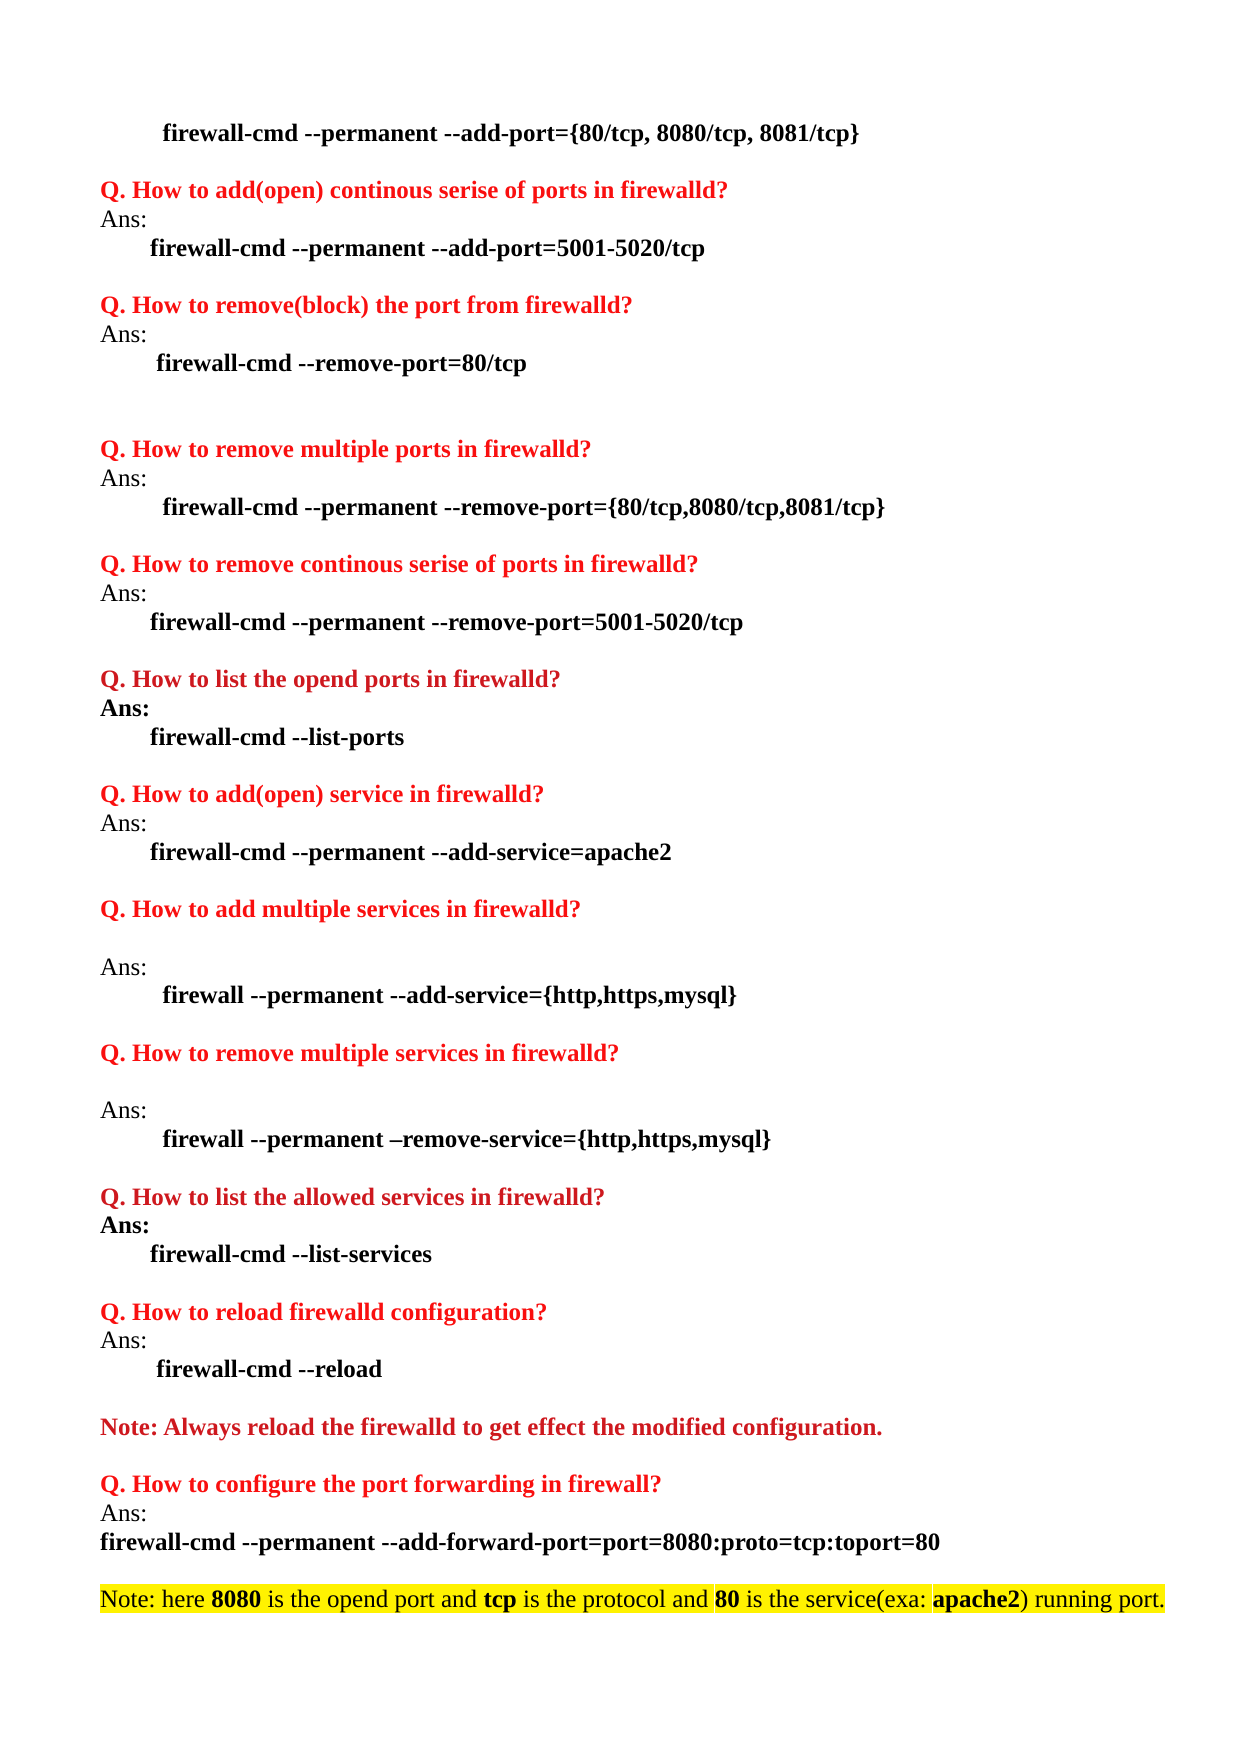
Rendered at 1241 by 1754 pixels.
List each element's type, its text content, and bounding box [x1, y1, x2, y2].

text Ans: [100, 808, 1175, 837]
text Ans: [100, 463, 1175, 492]
text Ans: [100, 1326, 1175, 1354]
text Q. How to remove multiple services in firewalld? [100, 1038, 1175, 1067]
text Ans: [100, 952, 1175, 981]
text firewall-cmd --list-services [100, 1239, 1175, 1268]
text firewall-cmd --permanent --remove-port={80/tcp,8080/tcp,8081/tcp} [100, 492, 1175, 521]
text firewall-cmd --permanent --add-port={80/tcp, 8080/tcp, 8081/tcp} [100, 118, 1175, 147]
text Q. How to reload firewalld configuration? [100, 1297, 1175, 1326]
text Q. How to remove(block) the port from firewalld? [100, 291, 1175, 319]
text Ans: [100, 204, 1175, 233]
text Note: Always reload the firewalld to get effect the modified configuration. [100, 1412, 1175, 1441]
text firewall-cmd --permanent --add-service=apache2 [100, 837, 1175, 866]
text Ans: [100, 1211, 1175, 1239]
text firewall-cmd --permanent --remove-port=5001-5020/tcp [100, 607, 1175, 636]
text firewall-cmd --reload [100, 1354, 1175, 1383]
text Note: here 8080 is the opend port and tcp is the protocol and 80 is the service(exa: apache2) running port. [100, 1584, 1175, 1613]
text Q. How to remove continous serise of ports in firewalld? [100, 549, 1175, 578]
text Ans: [100, 578, 1175, 607]
text Q. How to add multiple services in firewalld? [100, 894, 1175, 923]
text Ans: [100, 319, 1175, 348]
text firewall --permanent --add-service={http,https,mysql} [100, 981, 1175, 1009]
text Ans: [100, 1498, 1175, 1527]
text Ans: [100, 1096, 1175, 1124]
text firewall-cmd --permanent --add-port=5001-5020/tcp [100, 233, 1175, 262]
text Q. How to list the opend ports in firewalld? [100, 664, 1175, 693]
text Q. How to remove multiple ports in firewalld? [100, 434, 1175, 463]
text firewall-cmd --list-ports [100, 722, 1175, 751]
text Ans: [100, 693, 1175, 722]
text firewall-cmd --remove-port=80/tcp [100, 348, 1175, 377]
text Q. How to add(open) service in firewalld? [100, 779, 1175, 808]
text firewall --permanent –remove-service={http,https,mysql} [100, 1124, 1175, 1153]
text Q. How to add(open) continous serise of ports in firewalld? [100, 176, 1175, 204]
text Q. How to list the allowed services in firewalld? [100, 1182, 1175, 1211]
text firewall-cmd --permanent --add-forward-port=port=8080:proto=tcp:toport=80 [100, 1527, 1175, 1556]
text Q. How to configure the port forwarding in firewall? [100, 1469, 1175, 1498]
